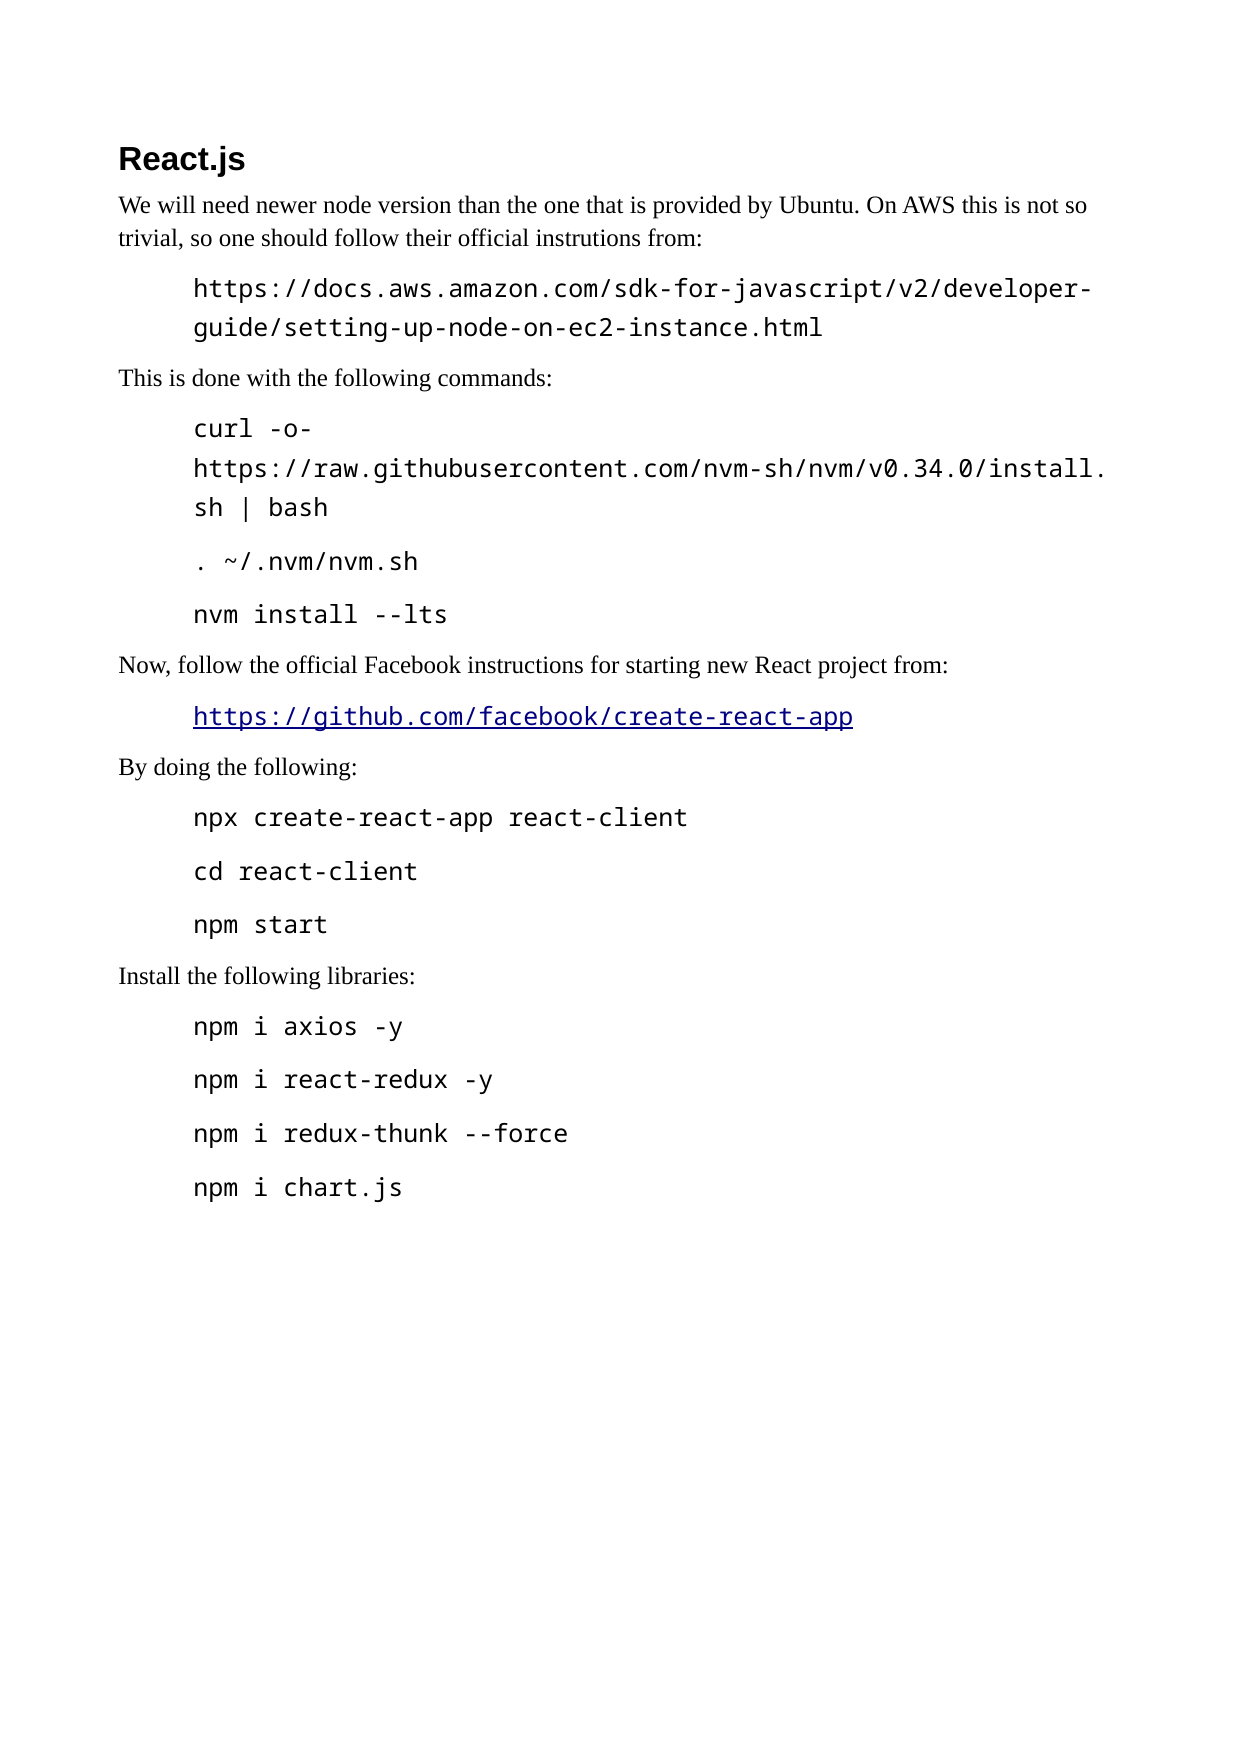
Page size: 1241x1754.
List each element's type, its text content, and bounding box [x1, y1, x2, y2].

text npm i chart.js [193, 1170, 1122, 1204]
text https://docs.aws.amazon.com/sdk-for-javascript/v2/developer-guide/setting-up-node-on-ec2-instance.html [193, 271, 1122, 344]
text nvm install --lts [193, 597, 1122, 631]
text npx create-react-app react-client [193, 799, 1122, 834]
text This is done with the following commands: [118, 363, 1122, 392]
text npm i redux-thunk --force [193, 1116, 1122, 1150]
text curl -o- https://raw.githubusercontent.com/nvm-sh/nvm/v0.34.0/install.sh | bash [193, 411, 1122, 523]
text npm i react-redux -y [193, 1062, 1122, 1096]
text We will need newer node version than the one that is provided by Ubuntu. On AWS this is not so trivial, so one should follow their official instrutions from: [118, 190, 1122, 252]
text https://github.com/facebook/create-react-app [193, 698, 1122, 732]
text npm start [193, 907, 1122, 941]
subtitle React.js [118, 139, 1122, 177]
text Now, follow the official Facebook instructions for starting new React project from: [118, 651, 1122, 679]
text By doing the following: [118, 752, 1122, 781]
text npm i axios -y [193, 1008, 1122, 1042]
text . ~/.nvm/nvm.sh [193, 543, 1122, 577]
text cd react-client [193, 853, 1122, 887]
text Install the following libraries: [118, 961, 1122, 989]
